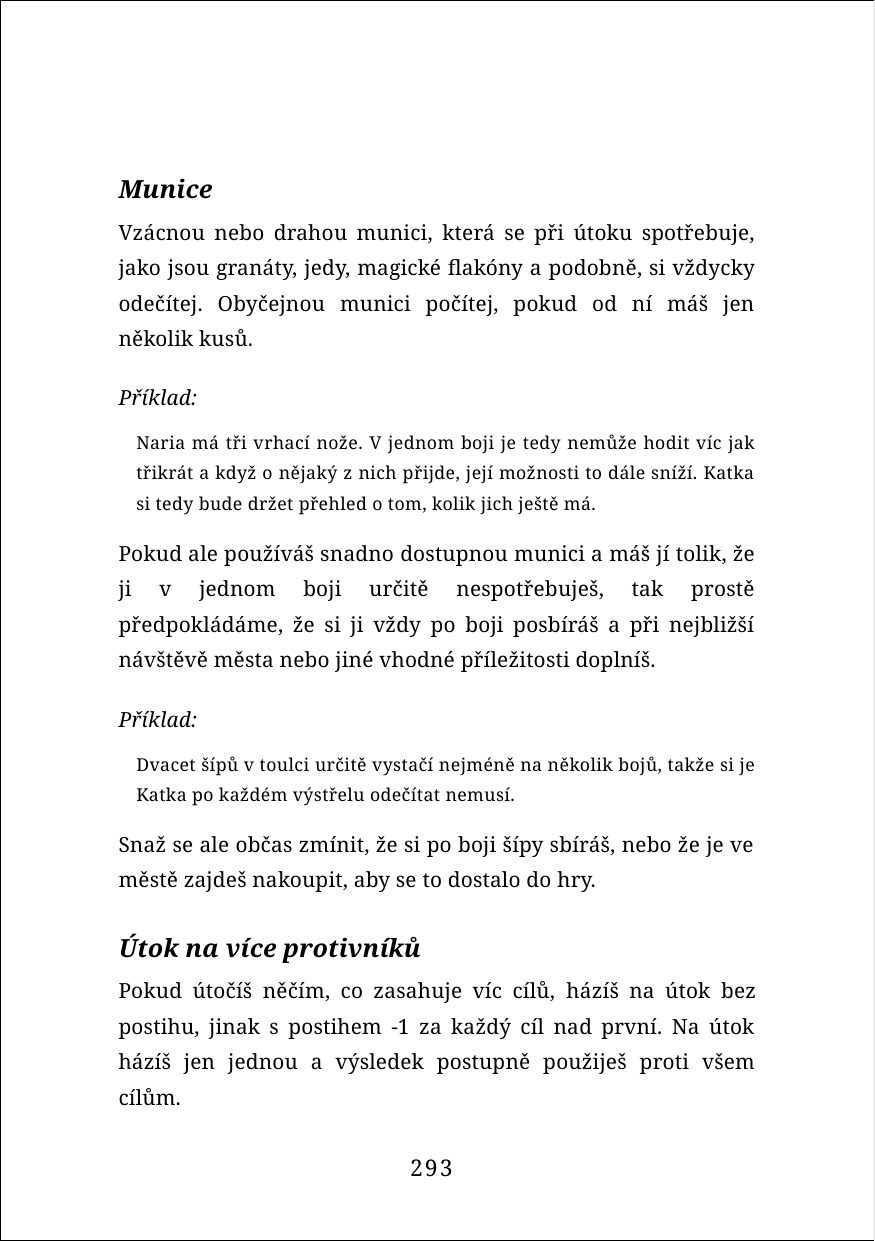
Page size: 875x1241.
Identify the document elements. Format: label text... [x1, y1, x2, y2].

text Vzácnou nebo drahou munici, která se při útoku spotřebuje, jako jsou granáty, jedy, magické flakóny a podobně, si vždycky odečítej. Obyčejnou munici počítej, pokud od ní máš jen několik kusů. [118, 218, 756, 353]
text Snaž se ale občas zmínit, že si po boji šípy sbíráš, nebo že je ve městě zajdeš nakoupit, aby se to dostalo do hry. [118, 830, 756, 894]
text Příklad: [118, 383, 756, 412]
subtitle Munice [118, 172, 756, 206]
text Pokud ale používáš snadno dostupnou munici a máš jí tolik, že ji v jednom boji určitě nespotřebuješ, tak prostě předpokládáme, že si ji vždy po boji posbíráš a při nejbližší návštěvě města nebo jiné vhodné příležitosti doplníš. [118, 539, 756, 674]
text Příklad: [118, 705, 756, 733]
text Pokud útočíš něčím, co zasahuje víc cílů, házíš na útok bez postihu, jinak s postihem -1 za každý cíl nad první. Na útok házíš jen jednou a výsledek postupně použiješ proti všem cílům. [118, 976, 756, 1111]
text Naria má tři vrhací nože. V jednom boji je tedy nemůže hodit víc jak třikrát a když o nějaký z nich přijde, její možnosti to dále sníží. Katka si tedy bude držet přehled o tom, kolik jich ještě má. [136, 431, 756, 515]
text Dvacet šípů v toulci určitě vystačí nejméně na několik bojů, takže si je Katka po každém výstřelu odečítat nemusí. [136, 752, 756, 806]
subtitle Útok na více protivníků [118, 931, 756, 965]
